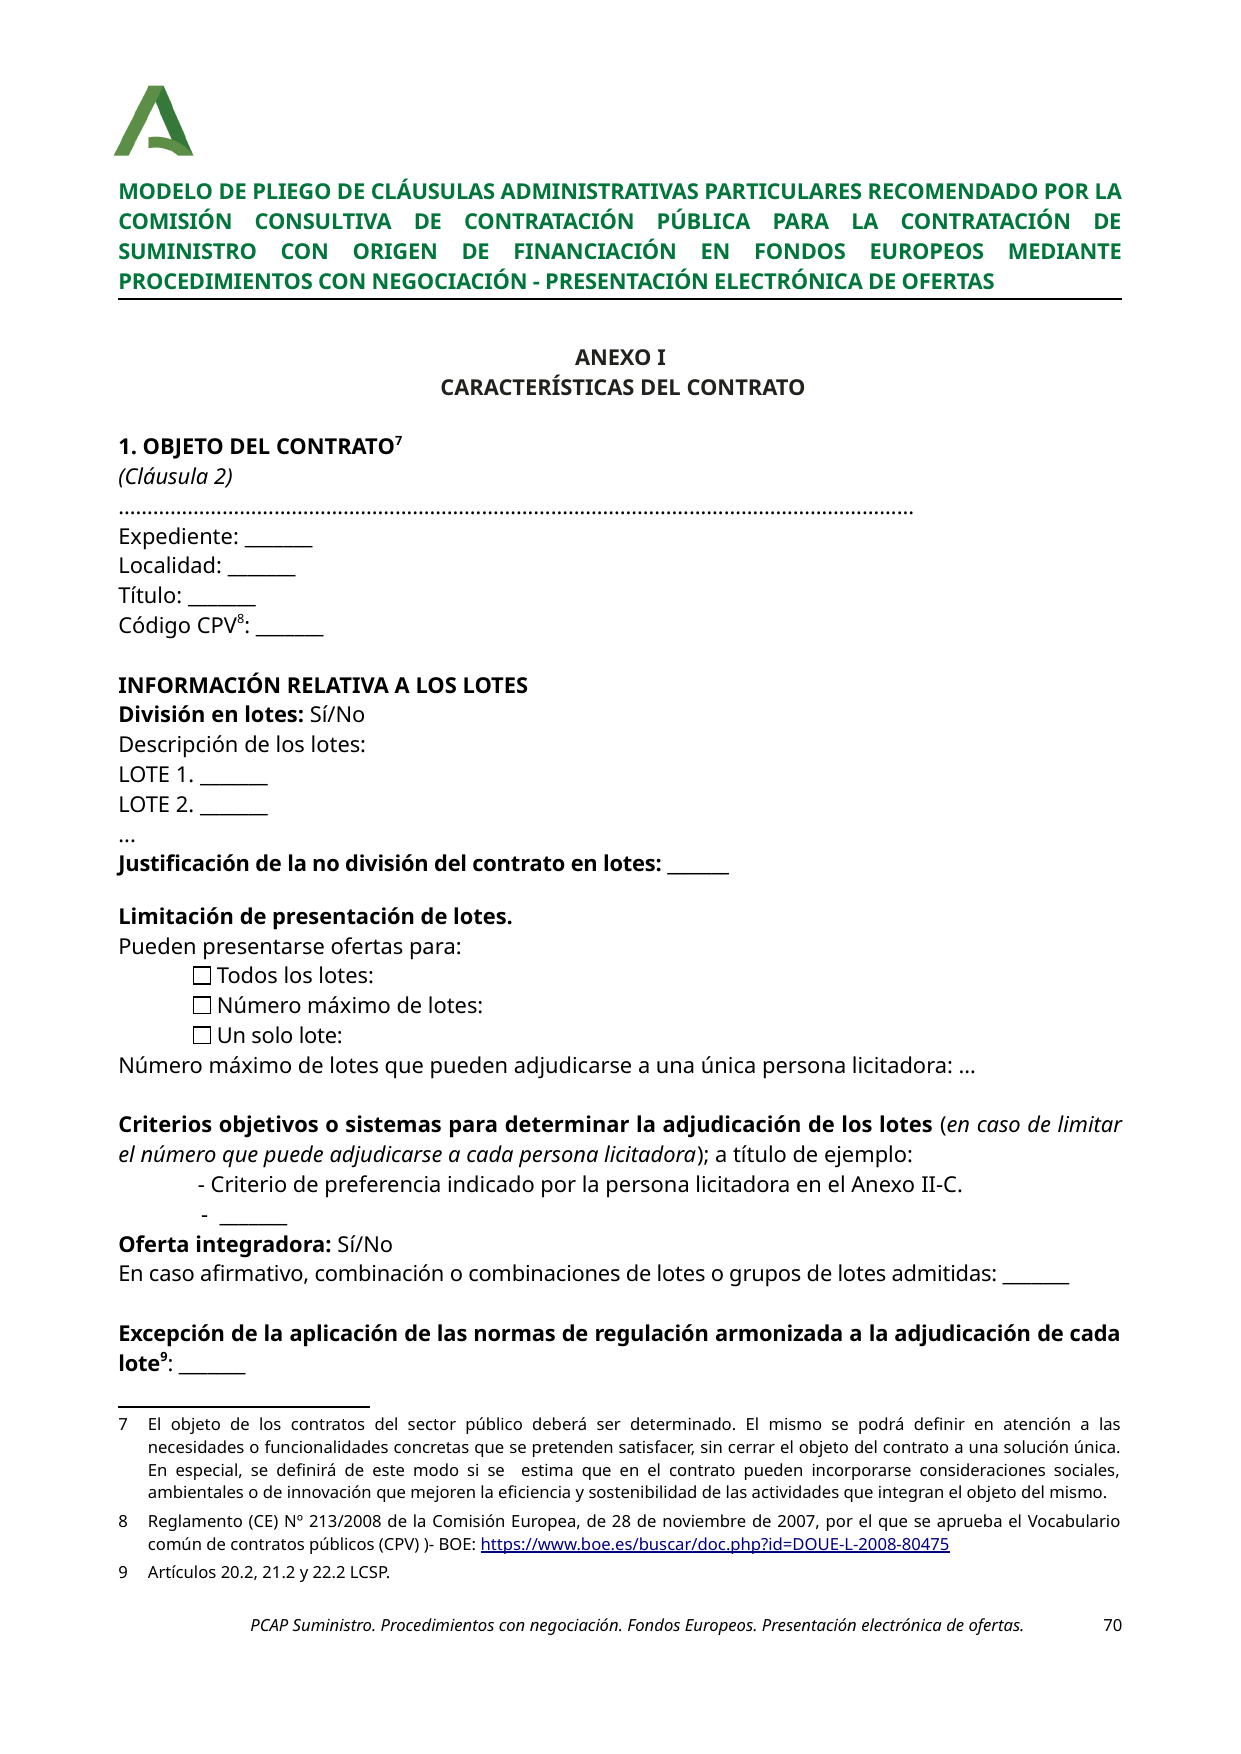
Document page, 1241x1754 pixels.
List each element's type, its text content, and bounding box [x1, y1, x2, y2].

text LOTE 2. _______ [118, 789, 1122, 819]
text Criterios objetivos o sistemas para determinar la adjudicación de los lotes (en caso de limitar el número que puede adjudicarse a cada persona licitadora); a título de ejemplo: [118, 1109, 1122, 1169]
text División en lotes: Sí/No [118, 699, 1122, 729]
text (Cláusula 2) [118, 461, 1122, 491]
text Reglamento (CE) Nº 213/2008 de la Comisión Europea, de 28 de noviembre de 2007, por el que se aprueba el Vocabulario común de contratos públicos (CPV) )- BOE: https://www.boe.es/buscar/doc.php?id=DOUE-L-2008-80475 [118, 1509, 1122, 1555]
text Excepción de la aplicación de las normas de regulación armonizada a la adjudicación de cada lote: _______ [118, 1318, 1122, 1378]
text Limitación de presentación de lotes. [118, 901, 1122, 931]
text Pueden presentarse ofertas para: [118, 931, 1122, 961]
text ... [118, 819, 1122, 848]
text El objeto de los contratos del sector público deberá ser determinado. El mismo se podrá definir en atención a las necesidades o funcionalidades concretas que se pretenden satisfacer, sin cerrar el objeto del contrato a una solución única. En especial, se definirá de este modo si se estima que en el contrato pueden incorporarse consideraciones sociales, ambientales o de innovación que mejoren la eficiencia y sostenibilidad de las actividades que integran el objeto del mismo. [118, 1413, 1122, 1504]
text LOTE 1. _______ [118, 759, 1122, 789]
text - _______ [118, 1199, 1122, 1229]
text ANEXO I [118, 342, 1122, 372]
text INFORMACIÓN RELATIVA A LOS LOTES [118, 670, 1122, 699]
text En caso afirmativo, combinación o combinaciones de lotes o grupos de lotes admitidas: _______ [118, 1258, 1122, 1288]
text Justificación de la no división del contrato en lotes: _______ [118, 848, 1122, 878]
text Número máximo de lotes: [118, 990, 1122, 1020]
picture [109, 81, 198, 160]
text Todos los lotes: [118, 961, 1122, 990]
text Un solo lote: [118, 1020, 1122, 1050]
text Código CPV: _______ [118, 610, 1122, 640]
text Expediente: _______ [118, 521, 1122, 551]
text Localidad: _______ [118, 551, 1122, 580]
text 1. OBJETO DEL CONTRATO [118, 431, 1122, 461]
text Título: _______ [118, 580, 1122, 610]
text Número máximo de lotes que pueden adjudicarse a una única persona licitadora: … [118, 1050, 1122, 1080]
text CARACTERÍSTICAS DEL CONTRATO [118, 372, 1122, 402]
text Oferta integradora: Sí/No [118, 1229, 1122, 1258]
text Descripción de los lotes: [118, 729, 1122, 759]
text ………………………………………………………………………………………………………………………... [118, 491, 1122, 521]
text - Criterio de preferencia indicado por la persona licitadora en el Anexo II-C. [118, 1169, 1122, 1199]
text MODELO DE PLIEGO DE CLÁUSULAS ADMINISTRATIVAS PARTICULARES RECOMENDADO POR LA COMISIÓN CONSULTIVA DE CONTRATACIÓN PÚBLICA PARA LA CONTRATACIÓN DE SUMINISTRO CON ORIGEN DE FINANCIACIÓN EN FONDOS EUROPEOS MEDIANTE PROCEDIMIENTOS CON NEGOCIACIÓN - PRESENTACIÓN ELECTRÓNICA DE OFERTAS [118, 176, 1122, 298]
text Artículos 20.2, 21.2 y 22.2 LCSP. [118, 1561, 1122, 1584]
